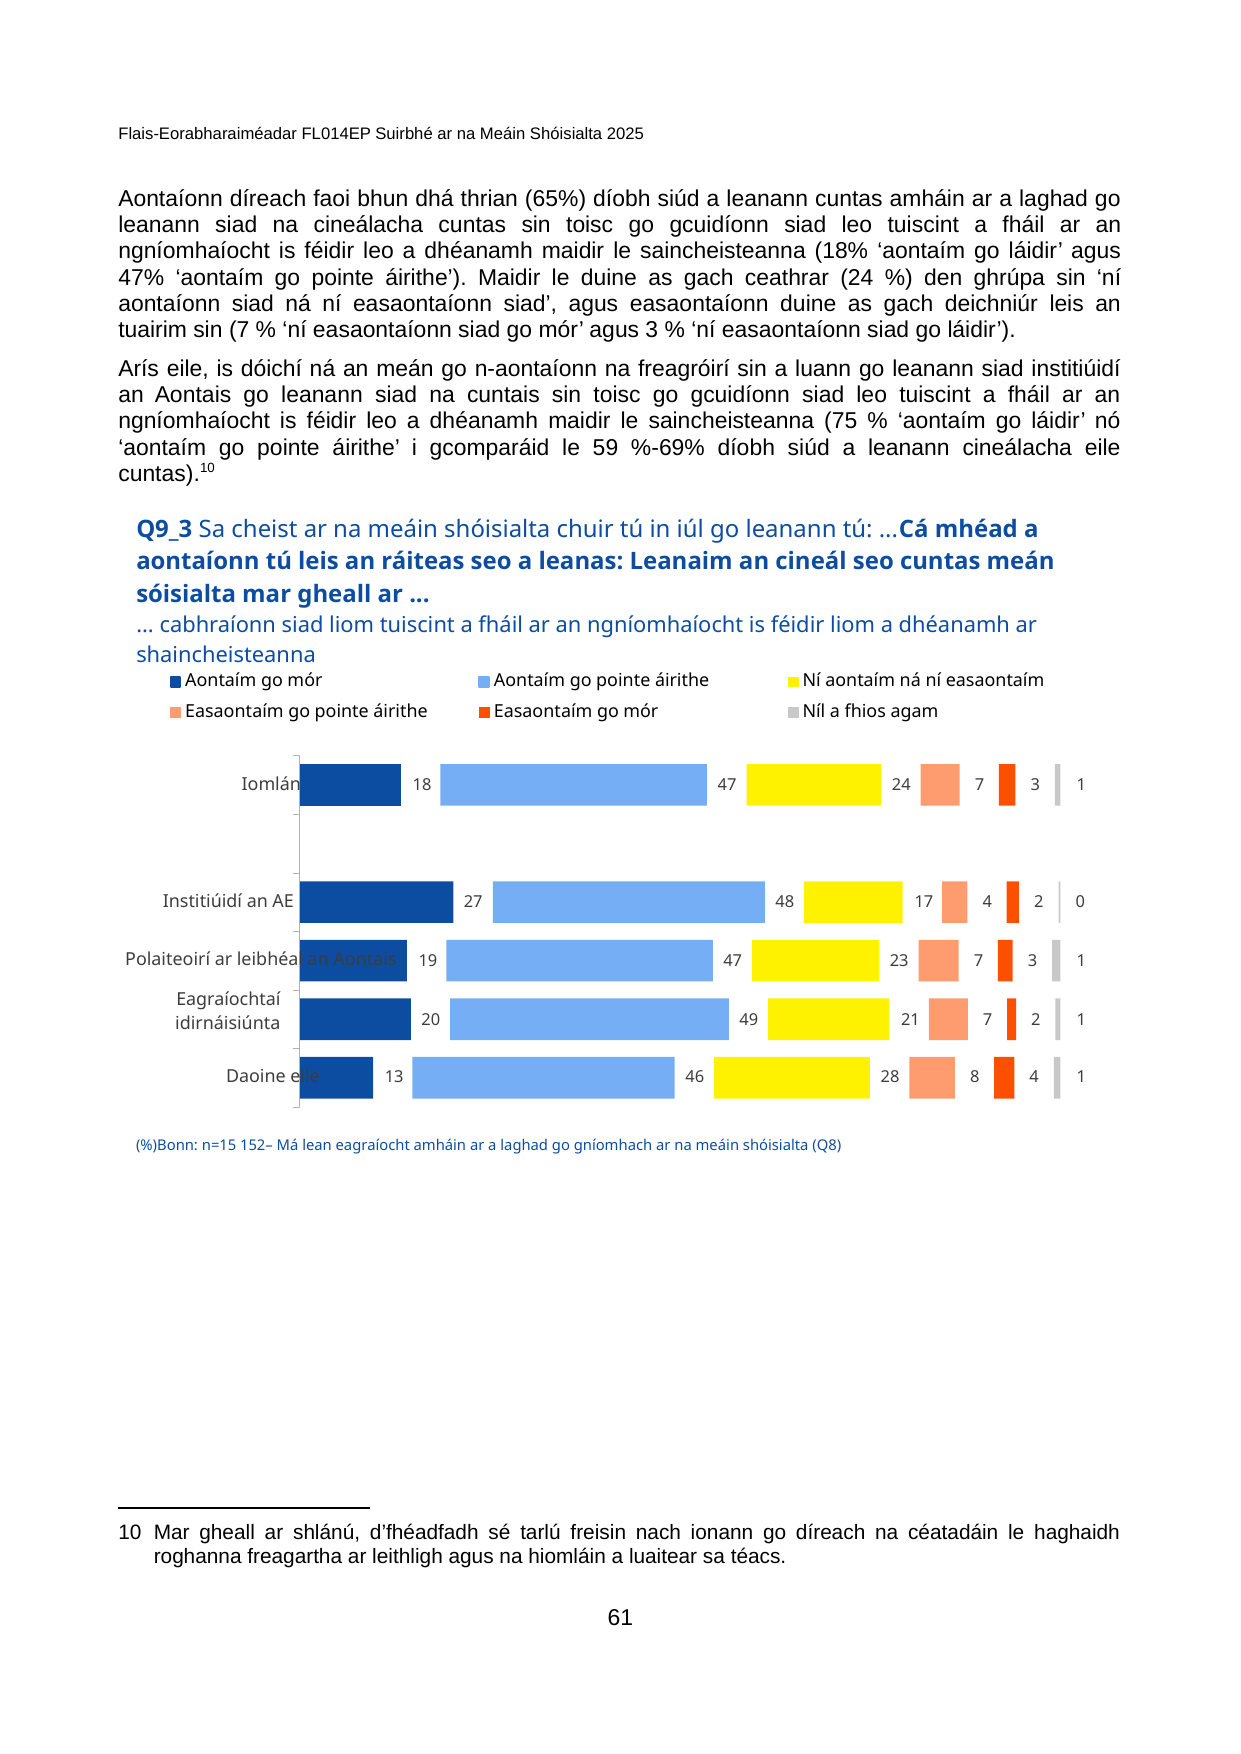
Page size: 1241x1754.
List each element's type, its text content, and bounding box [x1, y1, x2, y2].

text Mar gheall ar shlánú, d’fhéadfadh sé tarlú freisin nach ionann go díreach na céatadáin le haghaidh roghanna freagartha ar leithligh agus na hiomláin a luaitear sa téacs. [118, 1520, 1122, 1568]
text Arís eile, is dóichí ná an meán go n-aontaíonn na freagróirí sin a luann go leanann siad institiúidí an Aontais go leanann siad na cuntais sin toisc go gcuidíonn siad leo tuiscint a fháil ar an ngníomhaíocht is féidir leo a dhéanamh maidir le saincheisteanna (75 % ‘aontaím go láidir’ nó ‘aontaím go pointe áirithe’ i gcomparáid le 59 %-69% díobh siúd a leanann cineálacha eile cuntas). [118, 354, 1122, 486]
text Aontaíonn díreach faoi bhun dhá thrian (65%) díobh siúd a leanann cuntas amháin ar a laghad go leanann siad na cineálacha cuntas sin toisc go gcuidíonn siad leo tuiscint a fháil ar an ngníomhaíocht is féidir leo a dhéanamh maidir le saincheisteanna (18% ‘aontaím go láidir’ agus 47% ‘aontaím go pointe áirithe’). Maidir le duine as gach ceathrar (24 %) den ghrúpa sin ‘ní aontaíonn siad ná ní easaontaíonn siad’, agus easaontaíonn duine as gach deichniúr leis an tuairim sin (7 % ‘ní easaontaíonn siad go mór’ agus 3 % ‘ní easaontaíonn siad go láidir’). [118, 184, 1122, 343]
